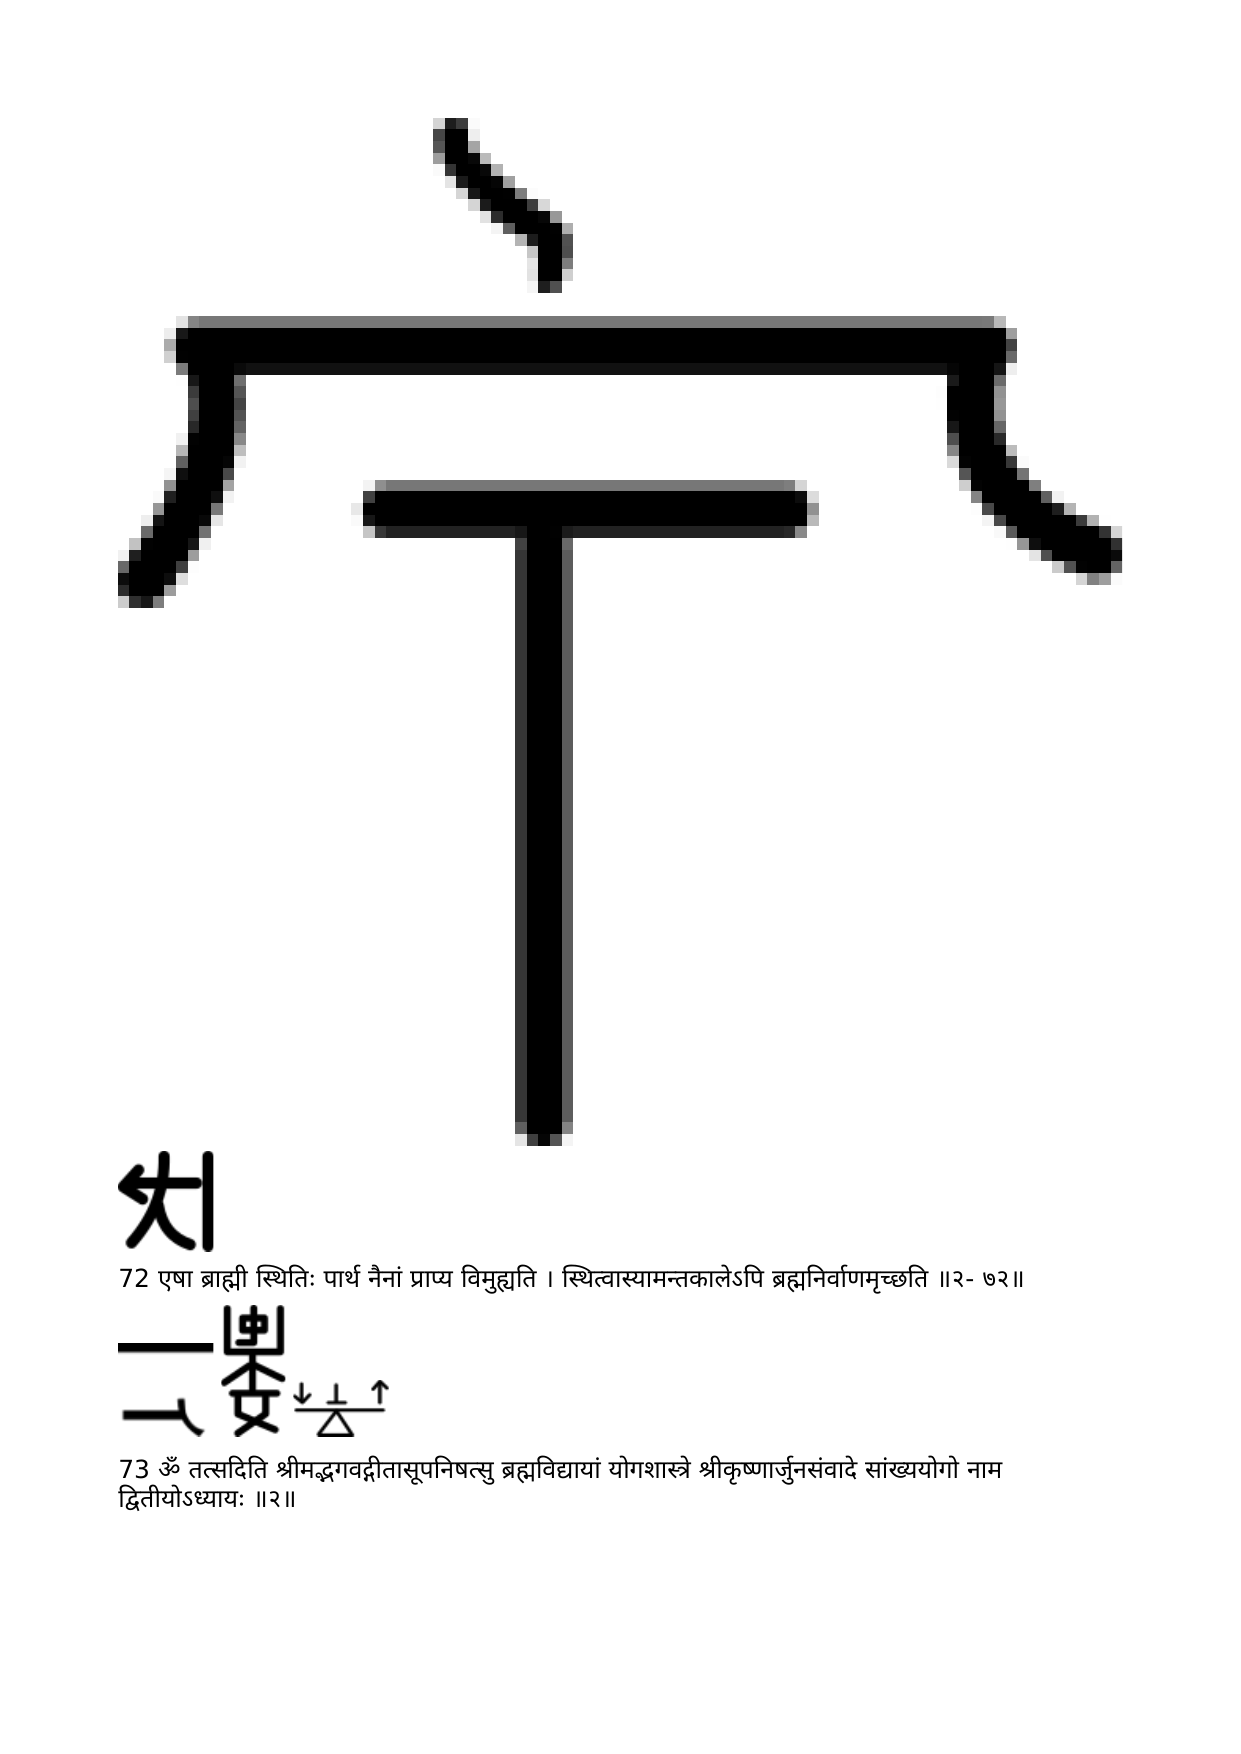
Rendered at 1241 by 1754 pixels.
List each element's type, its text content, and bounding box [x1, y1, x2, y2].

picture [118, 118, 1123, 1146]
picture [221, 1305, 286, 1437]
text 72 एषा ब्राह्मी स्थितिः पार्थ नैनां प्राप्य विमुह्यति । स्थित्वास्यामन्तकालेऽपि ब्रह्मनिर्वाणमृच्छति ॥२- ७२॥ [118, 1264, 1122, 1293]
text 73 ॐ तत्सदिति श्रीमद्भगवद्गीतासूपनिषत्सु ब्रह्मविद्यायां योगशास्त्रे श्रीकृष्णार्जुनसंवादे सांख्ययोगो नाम द्वितीयोऽध्यायः ॥२॥ [118, 1455, 1122, 1513]
picture [293, 1380, 389, 1437]
picture [118, 1343, 214, 1437]
picture [118, 1151, 214, 1252]
